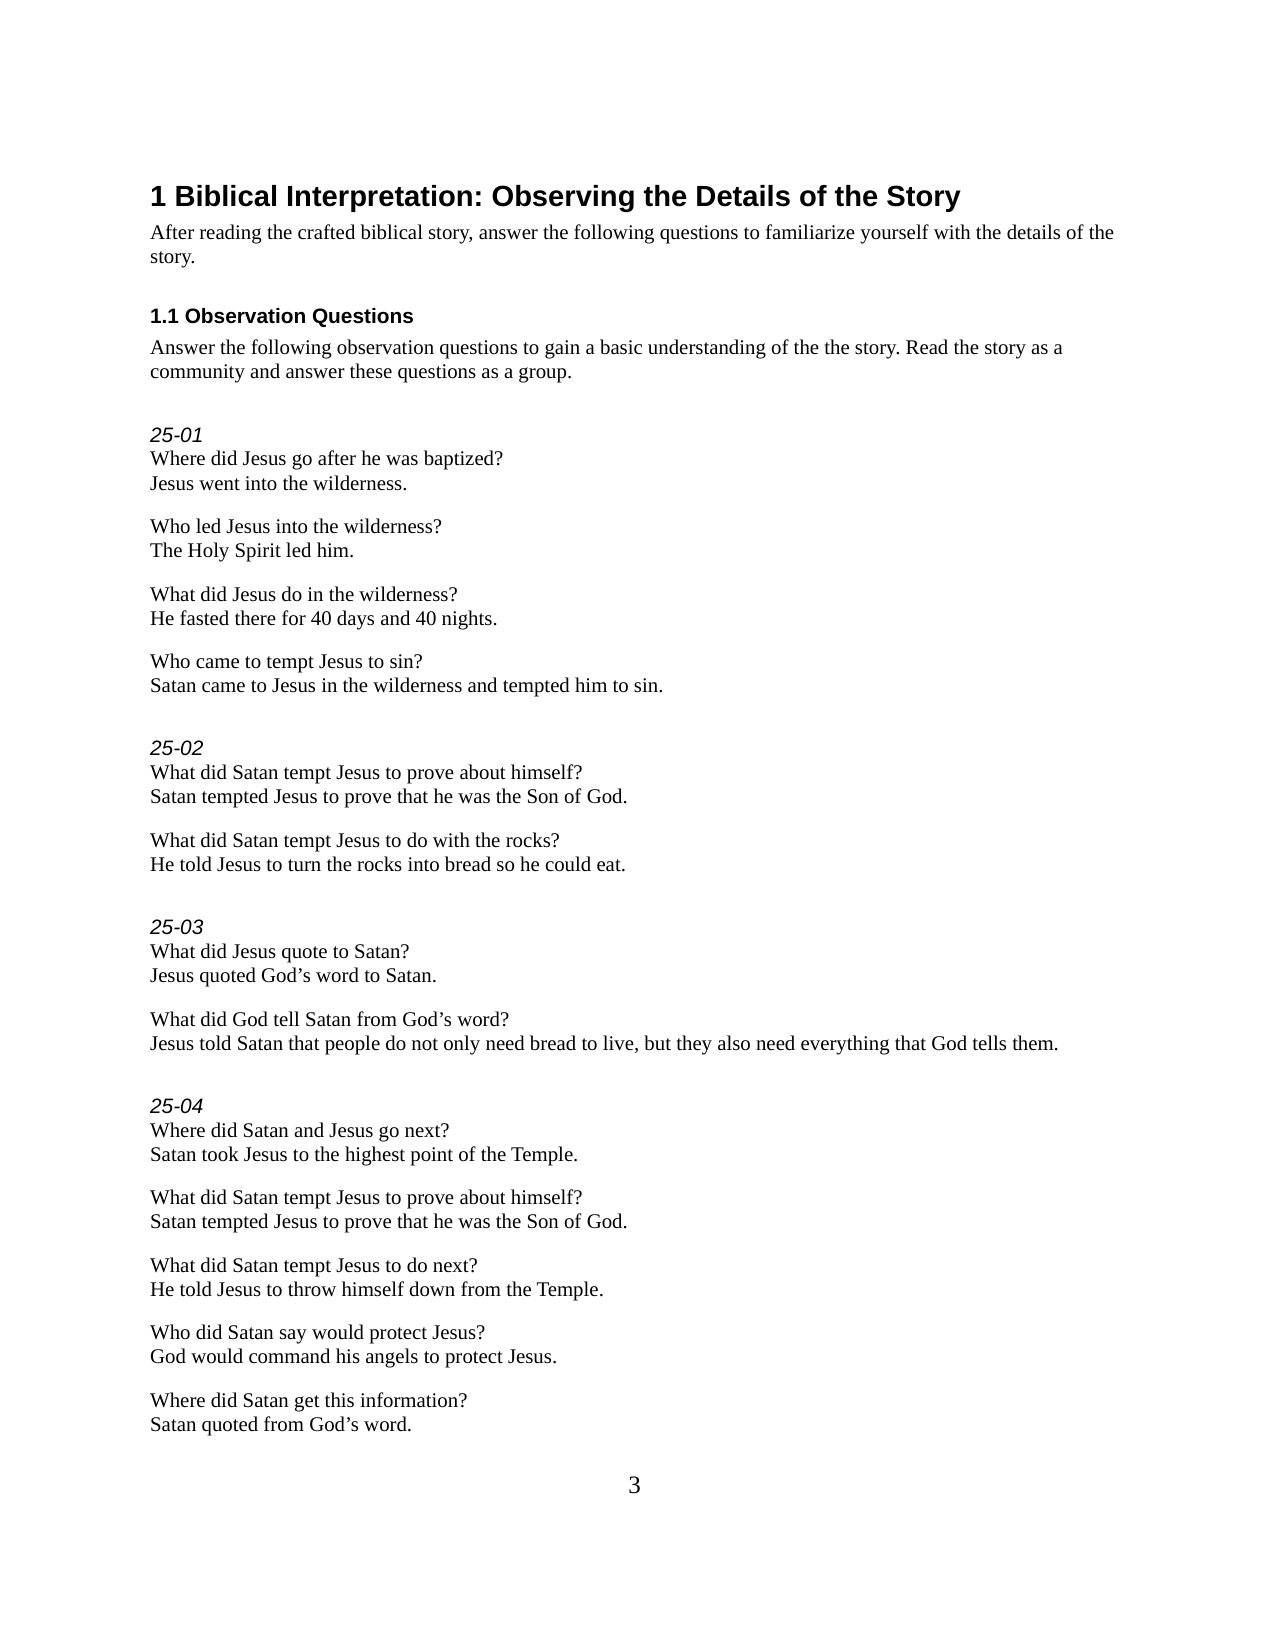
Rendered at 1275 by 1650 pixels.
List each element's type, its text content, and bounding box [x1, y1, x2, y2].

text Answer the following observation questions to gain a basic understanding of the the story. Read the story as a community and answer these questions as a group. [150, 335, 1125, 383]
text Where did Jesus go after he was baptized? Jesus went into the wilderness. [150, 446, 1125, 494]
subtitle 25-04 [150, 1093, 1125, 1117]
text Where did Satan and Jesus go next? Satan took Jesus to the highest point of the Temple. [150, 1117, 1125, 1166]
subtitle 1 Biblical Interpretation: Observing the Details of the Story [150, 179, 1125, 212]
text What did God tell Satan from God’s word? Jesus told Satan that people do not only need bread to live, but they also need everything that God tells them. [150, 1006, 1125, 1054]
text What did Jesus do in the wilderness? He fasted there for 40 days and 40 nights. [150, 582, 1125, 630]
text After reading the crafted biblical story, answer the following questions to familiarize yourself with the details of the story. [150, 220, 1125, 268]
subtitle 25-02 [150, 736, 1125, 760]
text Who came to tempt Jesus to sin? Satan came to Jesus in the wilderness and tempted him to sin. [150, 649, 1125, 697]
text Who led Jesus into the wilderness? The Holy Spirit led him. [150, 514, 1125, 562]
text What did Satan tempt Jesus to do with the rocks? He told Jesus to turn the rocks into bread so he could eat. [150, 828, 1125, 876]
text What did Satan tempt Jesus to prove about himself? Satan tempted Jesus to prove that he was the Son of God. [150, 1185, 1125, 1233]
text Where did Satan get this information? Satan quoted from God’s word. [150, 1388, 1125, 1436]
text What did Satan tempt Jesus to do next? He told Jesus to throw himself down from the Temple. [150, 1253, 1125, 1301]
subtitle 25-01 [150, 422, 1125, 446]
subtitle 1.1 Observation Questions [150, 304, 1125, 328]
text What did Jesus quote to Satan? Jesus quoted God’s word to Satan. [150, 939, 1125, 987]
subtitle 25-03 [150, 915, 1125, 939]
text What did Satan tempt Jesus to prove about himself? Satan tempted Jesus to prove that he was the Son of God. [150, 760, 1125, 808]
text Who did Satan say would protect Jesus? God would command his angels to protect Jesus. [150, 1320, 1125, 1368]
